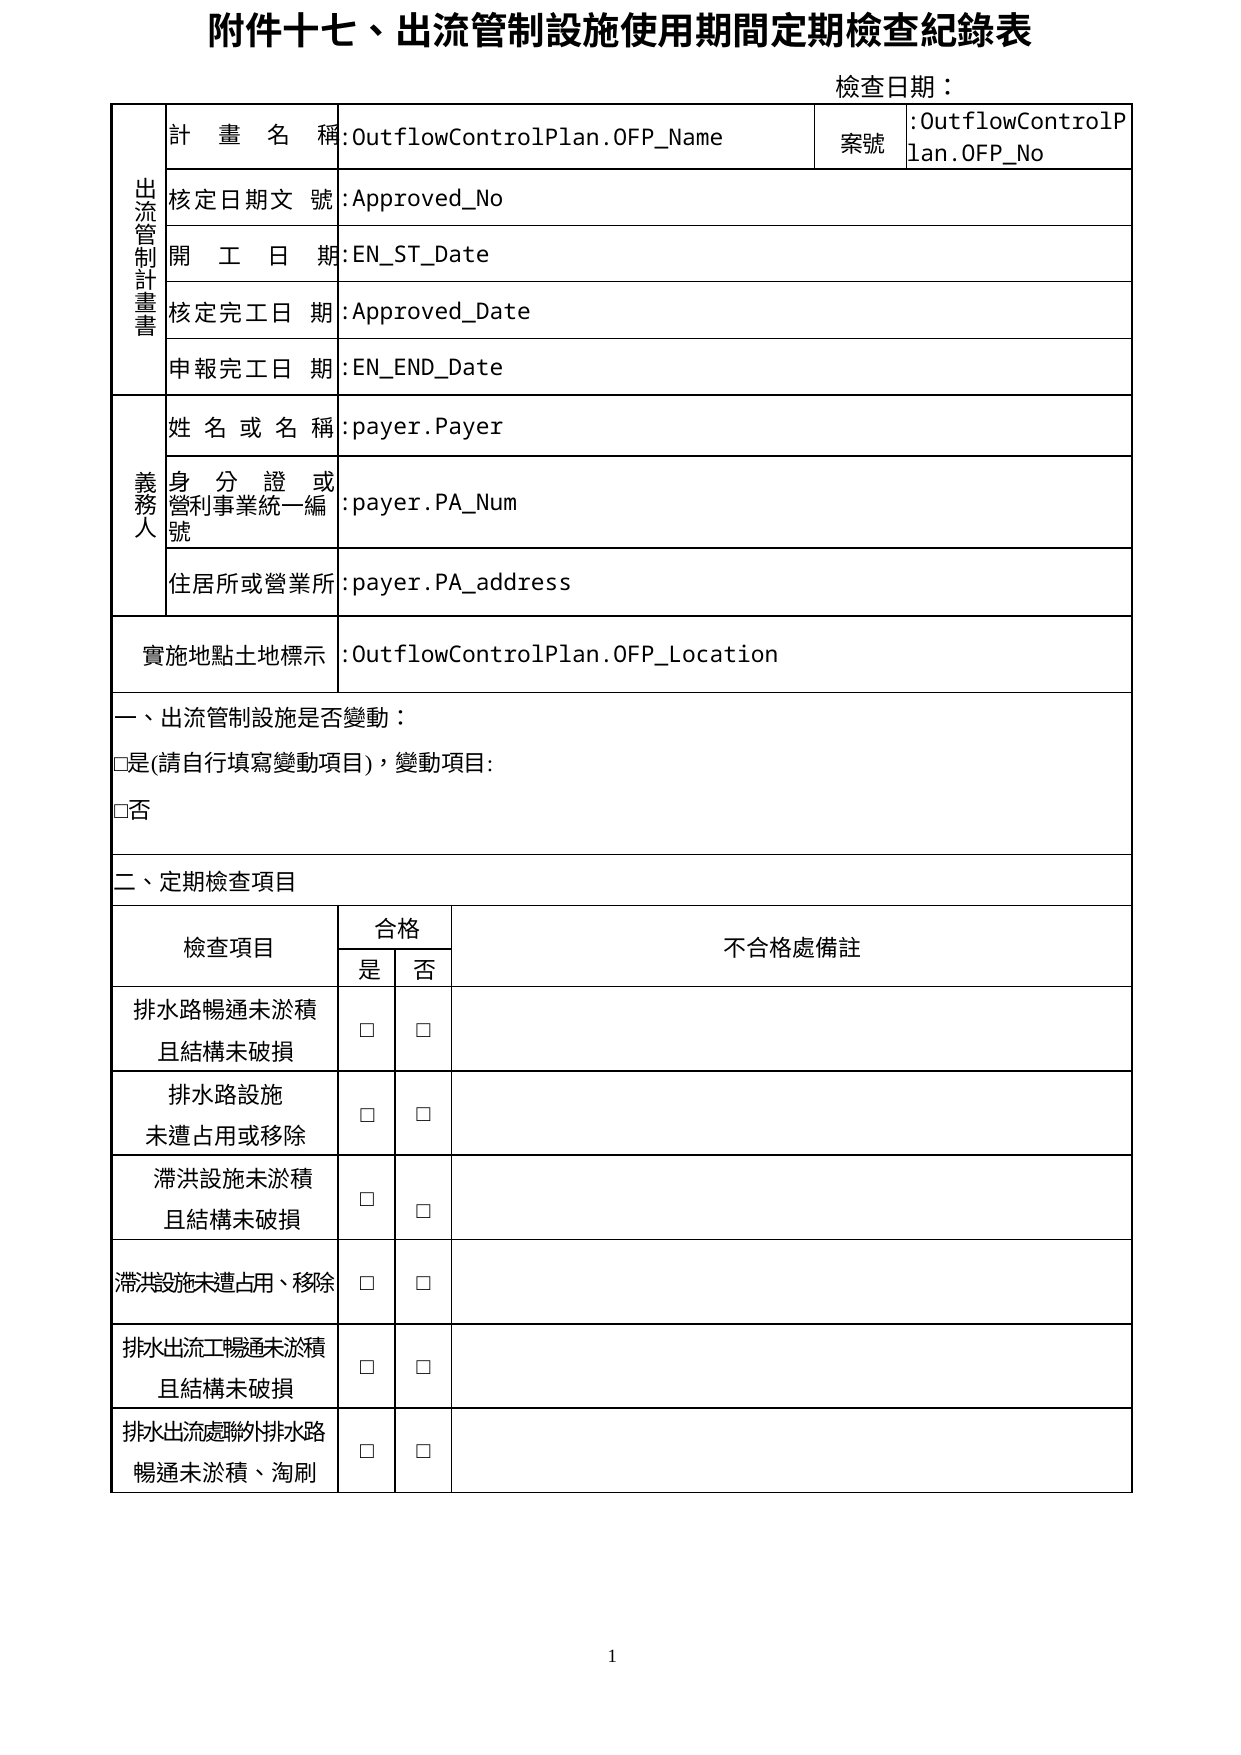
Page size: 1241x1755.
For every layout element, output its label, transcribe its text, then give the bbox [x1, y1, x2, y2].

table_header 稱 [302, 105, 337, 168]
table_cell 不合格處備註 [452, 906, 1131, 986]
table_cell [452, 1240, 1131, 1323]
table_cell 否 [396, 950, 451, 986]
table_header 畫 [204, 105, 253, 168]
table_cell :OutflowControlPlan.OFP_Location [339, 617, 1131, 692]
table_cell :payer.PA_Num [339, 457, 1131, 547]
table_cell □ [339, 1156, 394, 1239]
table_cell [452, 1072, 1131, 1154]
table_cell 檢查項目 [113, 906, 337, 986]
table_cell □ [396, 1072, 451, 1154]
table_cell □ [339, 1240, 394, 1323]
table_cell 實施地點土地標示 [113, 617, 337, 692]
table_cell 姓 名 或 名 稱 [167, 396, 337, 455]
table_cell 排水出流工暢通未淤積 且結構未破損 [113, 1325, 337, 1407]
table_cell :Approved_No [339, 170, 1131, 224]
table_cell 開 [167, 226, 204, 281]
table_cell 滯洪設施未遭占用、移除 [113, 1240, 337, 1323]
table_cell [452, 1156, 1131, 1239]
table_cell [452, 1409, 1131, 1492]
table_cell 滯洪設施未淤積 且結構未破損 [113, 1156, 337, 1239]
table_cell [452, 987, 1131, 1070]
text 檢查日期： [835, 67, 1241, 103]
table_header :OutflowControlPlan.OFP_No [907, 105, 1131, 168]
table_cell 二、定期檢查項目 [113, 855, 1131, 904]
subtitle 附件十七、出流管制設施使用期間定期檢查紀錄表 [207, 1, 1241, 55]
table_cell □ [396, 1240, 451, 1323]
table_header 名 [253, 105, 302, 168]
table_cell 排水路設施 未遭占用或移除 [113, 1072, 337, 1154]
table_header 計 [167, 105, 204, 168]
table_cell □ [396, 1409, 451, 1492]
table_cell 住居所或營業所 [167, 549, 337, 615]
table_cell 核定完工日 期 [167, 282, 337, 337]
table_cell :payer.Payer [339, 396, 1131, 455]
table_cell 工 [204, 226, 253, 281]
table_cell □ [396, 987, 451, 1070]
table_header 案號 [815, 105, 906, 168]
table_cell 一、出流管制設施是否變動： □是(請自行填寫變動項目)，變動項目: □否 [113, 693, 1131, 854]
table_cell 期 [302, 226, 337, 281]
table_header 出流管制計畫書 [113, 105, 165, 394]
table_cell 義務人 [113, 396, 165, 615]
table_cell :EN_ST_Date [339, 226, 1131, 281]
table_cell 申報完工日 期 [167, 339, 337, 394]
table_cell 排水路暢通未淤積 且結構未破損 [113, 987, 337, 1070]
table_cell :payer.PA_address [339, 549, 1131, 615]
table_cell □ [339, 1325, 394, 1407]
table_cell 合格 [339, 906, 451, 948]
table_cell [452, 1325, 1131, 1407]
table_cell :EN_END_Date [339, 339, 1131, 394]
table_cell □ [396, 1156, 451, 1239]
table_cell □ [396, 1325, 451, 1407]
table_cell 身 分 證 或營利事業統一編號 [167, 457, 337, 547]
table_cell 是 [339, 950, 394, 986]
table_header :OutflowControlPlan.OFP_Name [339, 105, 814, 168]
table_cell □ [339, 1072, 394, 1154]
table_cell :Approved_Date [339, 282, 1131, 337]
table_cell 排水出流處聯外排水路 暢通未淤積、淘刷 [113, 1409, 337, 1492]
table_cell 核定日期文 號 [167, 170, 337, 224]
table_cell 日 [253, 226, 302, 281]
table_cell □ [339, 1409, 394, 1492]
table_cell □ [339, 987, 394, 1070]
